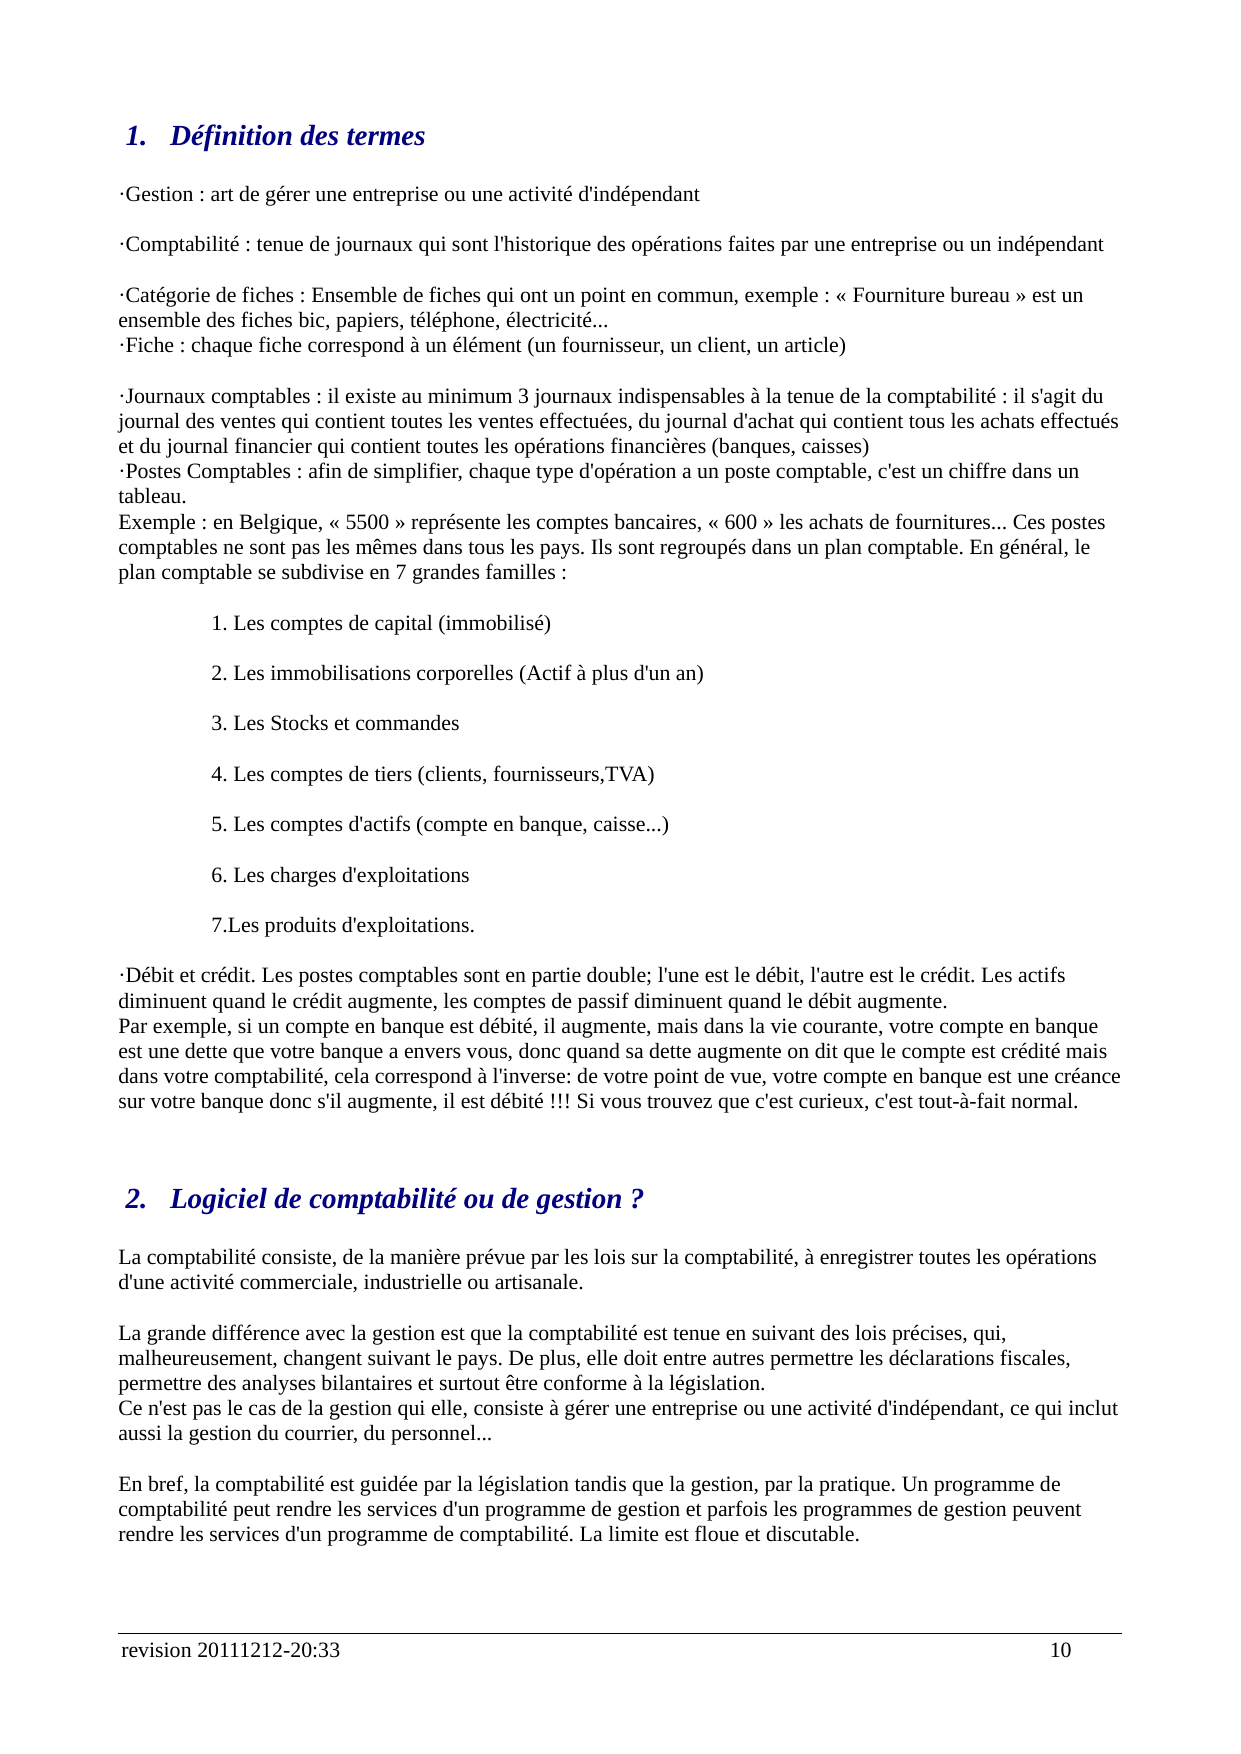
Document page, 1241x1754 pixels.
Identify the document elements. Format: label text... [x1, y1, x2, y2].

text 4. Les comptes de tiers (clients, fournisseurs,TVA) [118, 761, 1122, 786]
text 5. Les comptes d'actifs (compte en banque, caisse...) [118, 811, 1122, 836]
text ·Comptabilité : tenue de journaux qui sont l'historique des opérations faites par une entreprise ou un indépendant [118, 231, 1122, 257]
text La grande différence avec la gestion est que la comptabilité est tenue en suivant des lois précises, qui, malheureusement, changent suivant le pays. De plus, elle doit entre autres permettre les déclarations fiscales, permettre des analyses bilantaires et surtout être conforme à la législation. [118, 1319, 1122, 1395]
text En bref, la comptabilité est guidée par la législation tandis que la gestion, par la pratique. Un programme de comptabilité peut rendre les services d'un programme de gestion et parfois les programmes de gestion peuvent rendre les services d'un programme de comptabilité. La limite est floue et discutable. [118, 1471, 1122, 1546]
text Ce n'est pas le cas de la gestion qui elle, consiste à gérer une entreprise ou une activité d'indépendant, ce qui inclut aussi la gestion du courrier, du personnel... [118, 1395, 1122, 1446]
text 7.Les produits d'exploitations. [118, 912, 1122, 937]
text 6. Les charges d'exploitations [118, 862, 1122, 887]
text ·Débit et crédit. Les postes comptables sont en partie double; l'une est le débit, l'autre est le crédit. Les actifs diminuent quand le crédit augmente, les comptes de passif diminuent quand le débit augmente. [118, 962, 1122, 1013]
subtitle Logiciel de comptabilité ou de gestion ? [118, 1181, 1122, 1214]
text ·Catégorie de fiches : Ensemble de fiches qui ont un point en commun, exemple : « Fourniture bureau » est un ensemble des fiches bic, papiers, téléphone, électricité... [118, 282, 1122, 332]
text ·Postes Comptables : afin de simplifier, chaque type d'opération a un poste comptable, c'est un chiffre dans un tableau. [118, 458, 1122, 509]
subtitle Définition des termes [118, 118, 1122, 152]
text Par exemple, si un compte en banque est débité, il augmente, mais dans la vie courante, votre compte en banque est une dette que votre banque a envers vous, donc quand sa dette augmente on dit que le compte est crédité mais dans votre comptabilité, cela correspond à l'inverse: de votre point de vue, votre compte en banque est une créance sur votre banque donc s'il augmente, il est débité !!! Si vous trouvez que c'est curieux, c'est tout-à-fait normal. [118, 1013, 1122, 1114]
text 3. Les Stocks et commandes [118, 710, 1122, 736]
text ·Journaux comptables : il existe au minimum 3 journaux indispensables à la tenue de la comptabilité : il s'agit du journal des ventes qui contient toutes les ventes effectuées, du journal d'achat qui contient tous les achats effectués et du journal financier qui contient toutes les opérations financières (banques, caisses) [118, 383, 1131, 458]
text ·Fiche : chaque fiche correspond à un élément (un fournisseur, un client, un article) [118, 332, 1122, 357]
text ·Gestion : art de gérer une entreprise ou une activité d'indépendant [118, 181, 1121, 206]
text La comptabilité consiste, de la manière prévue par les lois sur la comptabilité, à enregistrer toutes les opérations d'une activité commerciale, industrielle ou artisanale. [118, 1244, 1122, 1294]
text Exemple : en Belgique, « 5500 » représente les comptes bancaires, « 600 » les achats de fournitures... Ces postes comptables ne sont pas les mêmes dans tous les pays. Ils sont regroupés dans un plan comptable. En général, le plan comptable se subdivise en 7 grandes familles : [118, 509, 1122, 584]
text 1. Les comptes de capital (immobilisé) [118, 609, 1122, 635]
text 2. Les immobilisations corporelles (Actif à plus d'un an) [118, 660, 1122, 685]
